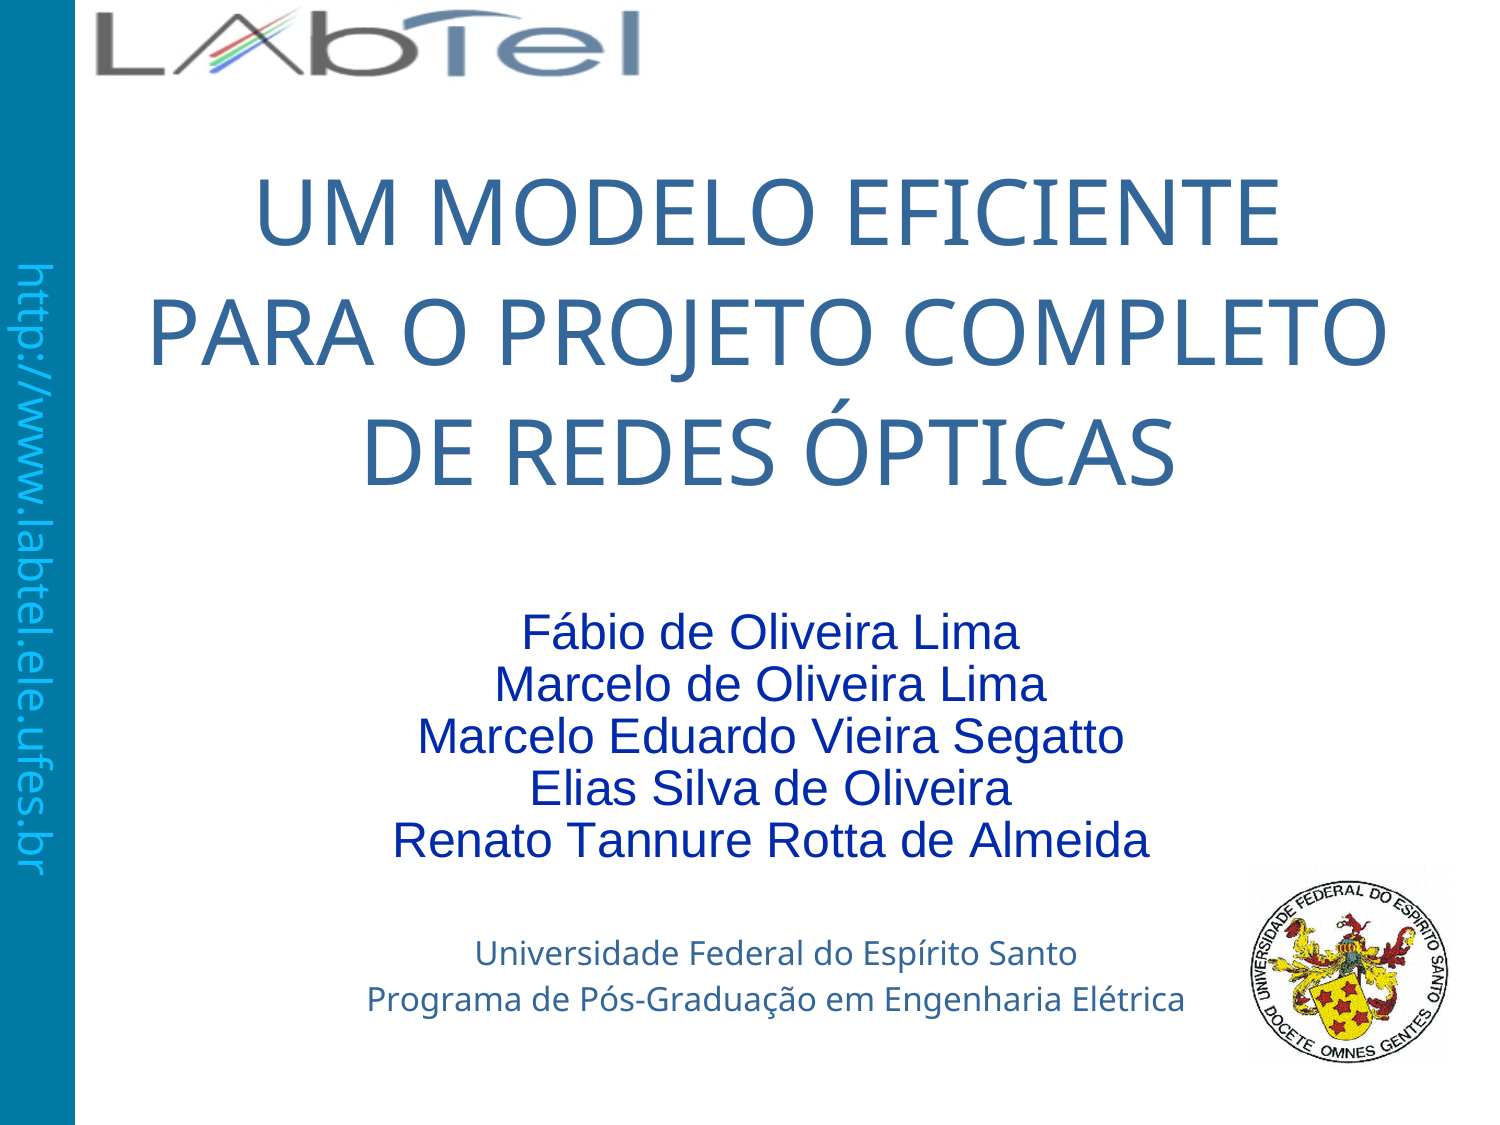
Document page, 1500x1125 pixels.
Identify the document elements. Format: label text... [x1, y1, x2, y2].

title UM MODELO EFICIENTE PARA O PROJETO COMPLETO DE REDES ÓPTICAS [124, 117, 1413, 662]
text_box Universidade Federal do Espírito Santo Programa de Pós-Graduação em Engenharia Elétrica [301, 924, 1252, 1045]
picture [1249, 865, 1450, 1066]
picture [76, 0, 675, 88]
text_box Fábio de Oliveira Lima Marcelo de Oliveira Lima Marcelo Eduardo Vieira Segatto Elias Silva de Oliveira Renato Tannure Rotta de Almeida [129, 590, 1413, 877]
